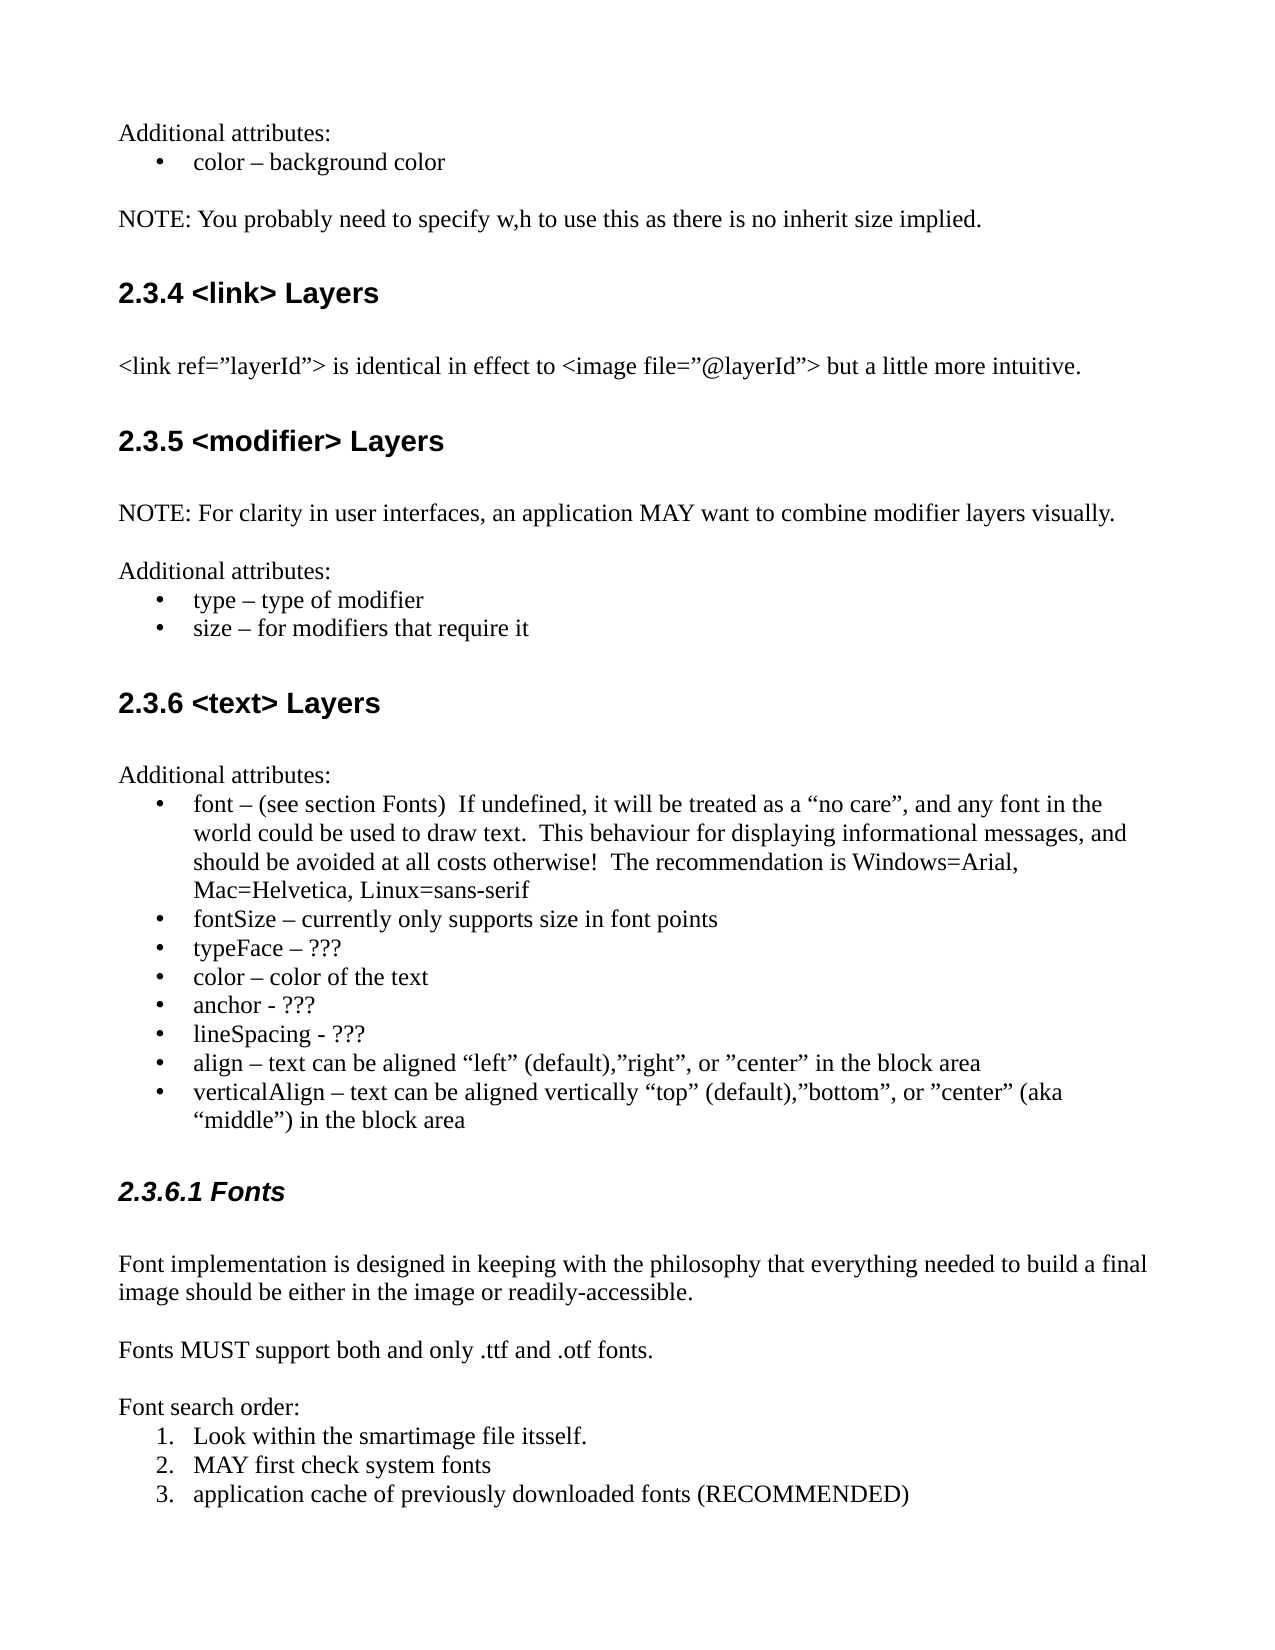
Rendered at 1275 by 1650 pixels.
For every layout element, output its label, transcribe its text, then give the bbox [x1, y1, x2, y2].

list application cache of previously downloaded fonts (RECOMMENDED) [156, 1479, 1157, 1507]
subtitle 2.3.5 <modifier> Layers [118, 423, 1157, 457]
text Fonts MUST support both and only .ttf and .otf fonts. [118, 1335, 1157, 1364]
text Additional attributes: [118, 761, 1157, 789]
list type – type of modifier [156, 585, 1157, 613]
list align – text can be aligned “left” (default),”right”, or ”center” in the block area [156, 1048, 1157, 1077]
list verticalAlign – text can be aligned vertically “top” (default),”bottom”, or ”center” (aka “middle”) in the block area [156, 1077, 1157, 1134]
list Look within the smartimage file itsself. [156, 1421, 1157, 1450]
list MAY first check system fonts [156, 1450, 1157, 1479]
text Font implementation is designed in keeping with the philosophy that everything needed to build a final image should be either in the image or readily-accessible. [118, 1249, 1157, 1306]
subtitle 2.3.6.1 Fonts [118, 1176, 1157, 1207]
text <link ref=”layerId”> is identical in effect to <image file=”@layerId”> but a little more intuitive. [118, 351, 1157, 380]
subtitle 2.3.6 <text> Layers [118, 686, 1157, 719]
text Additional attributes: [118, 118, 1157, 147]
list color – color of the text [156, 962, 1157, 991]
list font – (see section Fonts) If undefined, it will be treated as a “no care”, and any font in the world could be used to draw text. This behaviour for displaying informational messages, and should be avoided at all costs otherwise! The recommendation is Windows=Arial, Mac=Helvetica, Linux=sans-serif [156, 789, 1157, 904]
list lineSpacing - ??? [156, 1019, 1157, 1048]
list color – background color [156, 147, 1157, 176]
subtitle 2.3.4 <link> Layers [118, 276, 1157, 310]
text Additional attributes: [118, 556, 1157, 585]
text NOTE: You probably need to specify w,h to use this as there is no inherit size implied. [118, 204, 1157, 233]
list anchor - ??? [156, 991, 1157, 1019]
text NOTE: For clarity in user interfaces, an application MAY want to combine modifier layers visually. [118, 498, 1157, 527]
list typeFace – ??? [156, 933, 1157, 962]
list fontSize – currently only supports size in font points [156, 904, 1157, 933]
list size – for modifiers that require it [156, 613, 1157, 642]
text Font search order: [118, 1392, 1157, 1421]
